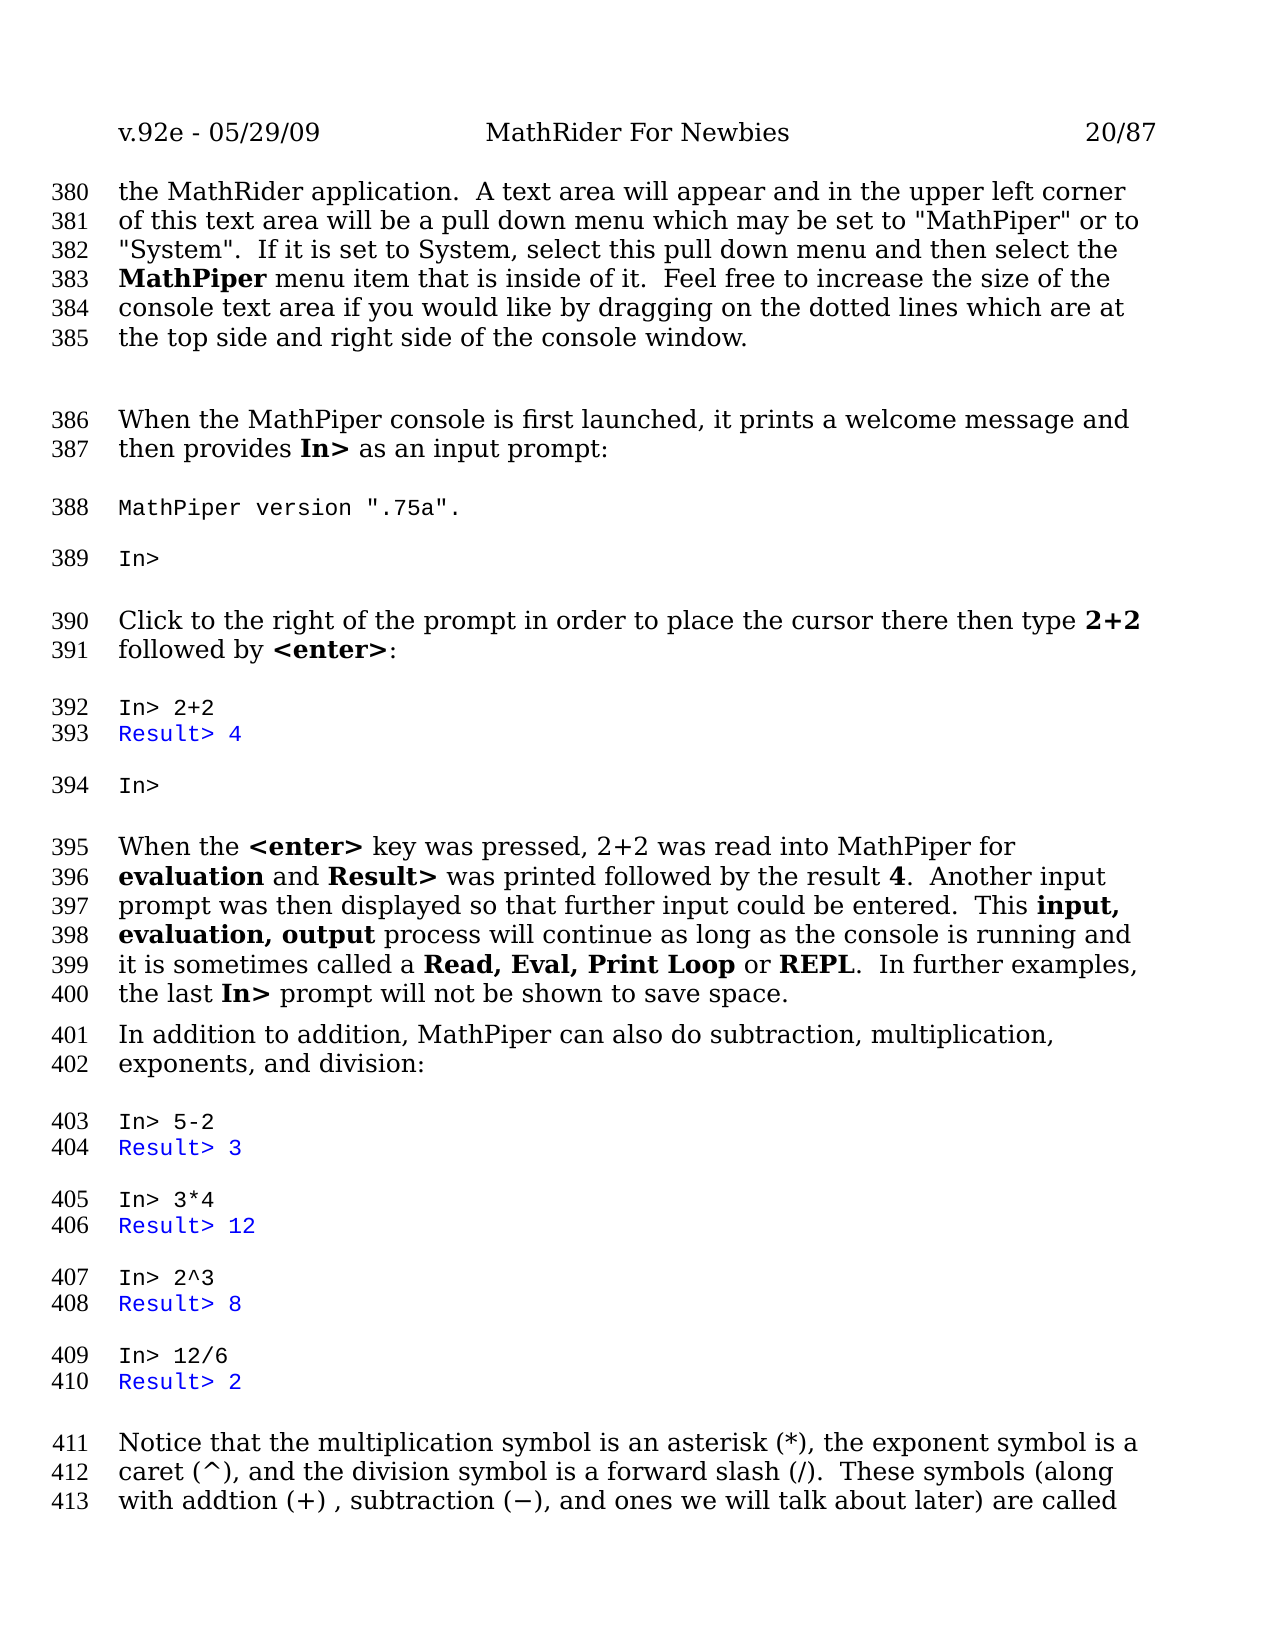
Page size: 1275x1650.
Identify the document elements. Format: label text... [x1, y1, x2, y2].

text In> 3*4 [118, 1188, 1157, 1214]
text Result> 3 [118, 1137, 1157, 1163]
text Result> 12 [118, 1214, 1157, 1240]
text Notice that the multiplication symbol is an asterisk (*), the exponent symbol is a caret (^), and the division symbol is a forward slash (/). These symbols (along with addtion (+) , subtraction (−), and ones we will talk about later) are called [118, 1428, 1157, 1516]
text In addition to addition, MathPiper can also do subtraction, multiplication, exponents, and division: [118, 1020, 1157, 1079]
text In> 5-2 [118, 1111, 1157, 1137]
text Result> 2 [118, 1370, 1157, 1396]
text When the MathPiper console is first launched, it prints a welcome message and then provides In> as an input prompt: [118, 405, 1157, 464]
text In> 2^3 [118, 1266, 1157, 1292]
text In> [118, 774, 1157, 800]
text Result> 4 [118, 722, 1157, 748]
text In> [118, 548, 1157, 574]
text In> 2+2 [118, 696, 1157, 722]
text the MathRider application. A text area will appear and in the upper left corner of this text area will be a pull down menu which may be set to "MathPiper" or to "System". If it is set to System, select this pull down menu and then select the MathPiper menu item that is inside of it. Feel free to increase the size of the console text area if you would like by dragging on the dotted lines which are at the top side and right side of the console window. [118, 177, 1157, 352]
text When the <enter> key was pressed, 2+2 was read into MathPiper for evaluation and Result> was printed followed by the result 4. Another input prompt was then displayed so that further input could be entered. This input, evaluation, output process will continue as long as the console is running and it is sometimes called a Read, Eval, Print Loop or REPL. In further examples, the last In> prompt will not be shown to save space. [118, 832, 1157, 1008]
text Result> 8 [118, 1292, 1157, 1318]
text MathPiper version ".75a". [118, 496, 1157, 522]
text In> 12/6 [118, 1344, 1157, 1370]
text Click to the right of the prompt in order to place the cursor there then type 2+2 followed by <enter>: [118, 606, 1157, 664]
